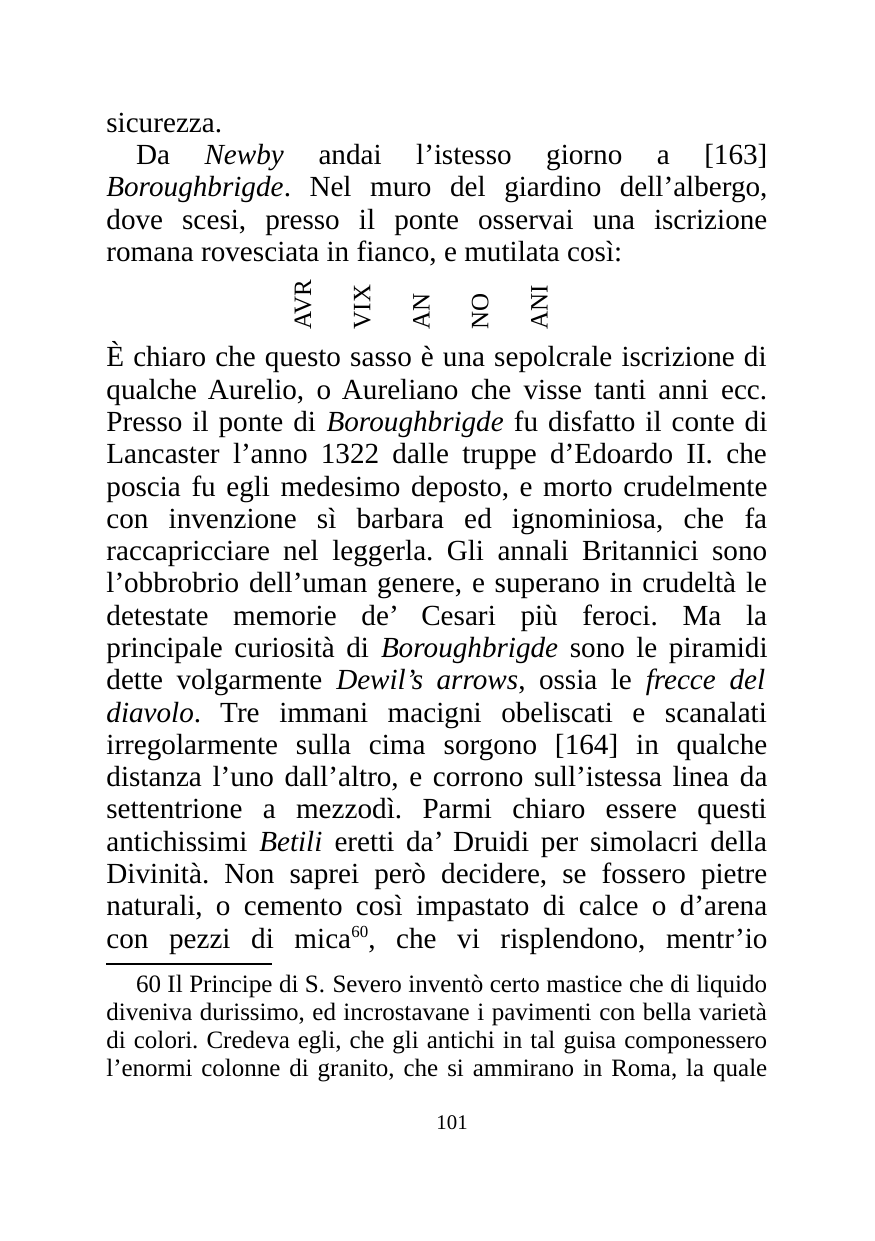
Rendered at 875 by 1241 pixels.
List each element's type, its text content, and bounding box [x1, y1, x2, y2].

table_header VIX [349, 280, 408, 329]
text Il Principe di S. Severo inventò certo mastice che di liquido diveniva durissimo, ed incrostavane i pavimenti con bella varietà di colori. Credeva egli, che gli antichi in tal guisa componessero l’enormi colonne di granito, che si ammirano in Roma, la quale [106, 971, 768, 1081]
table_header NO [467, 280, 526, 329]
table_header AN [408, 280, 467, 329]
table_header ANI [526, 280, 585, 329]
table_header AVR [289, 280, 349, 329]
text È chiaro che questo sasso è una sepolcrale iscrizione di qualche Aurelio, o Aureliano che visse tanti anni ecc. Presso il ponte di Boroughbrigde fu disfatto il conte di Lancaster l’anno 1322 dalle truppe d’Edoardo II. che poscia fu egli medesimo deposto, e morto crudelmente con invenzione sì barbara ed ignominiosa, che fa raccapricciare nel leggerla. Gli annali Britannici sono l’obbrobrio dell’uman genere, e superano in crudeltà le detestate memorie de’ Cesari più feroci. Ma la principale curiosità di Boroughbrigde sono le piramidi dette volgarmente Dewil’s arrows, ossia le frecce del diavolo. Tre immani macigni obeliscati e scanalati irregolarmente sulla cima sorgono [164] in qualche distanza l’uno dall’altro, e corrono sull’istessa linea da settentrione a mezzodì. Parmi chiaro essere questi antichissimi Betili eretti da’ Druidi per simolacri della Divinità. Non saprei però decidere, se fossero pietre naturali, o cemento così impastato di calce o d’arena con pezzi di mica, che vi risplendono, mentr’io [106, 341, 768, 954]
text sicurezza. [106, 106, 768, 138]
text Da Newby andai l’istesso giorno a [163] Boroughbrigde. Nel muro del giardino dell’albergo, dove scesi, presso il ponte osservai una iscrizione romana rovesciata in fianco, e mutilata così: [106, 138, 768, 268]
